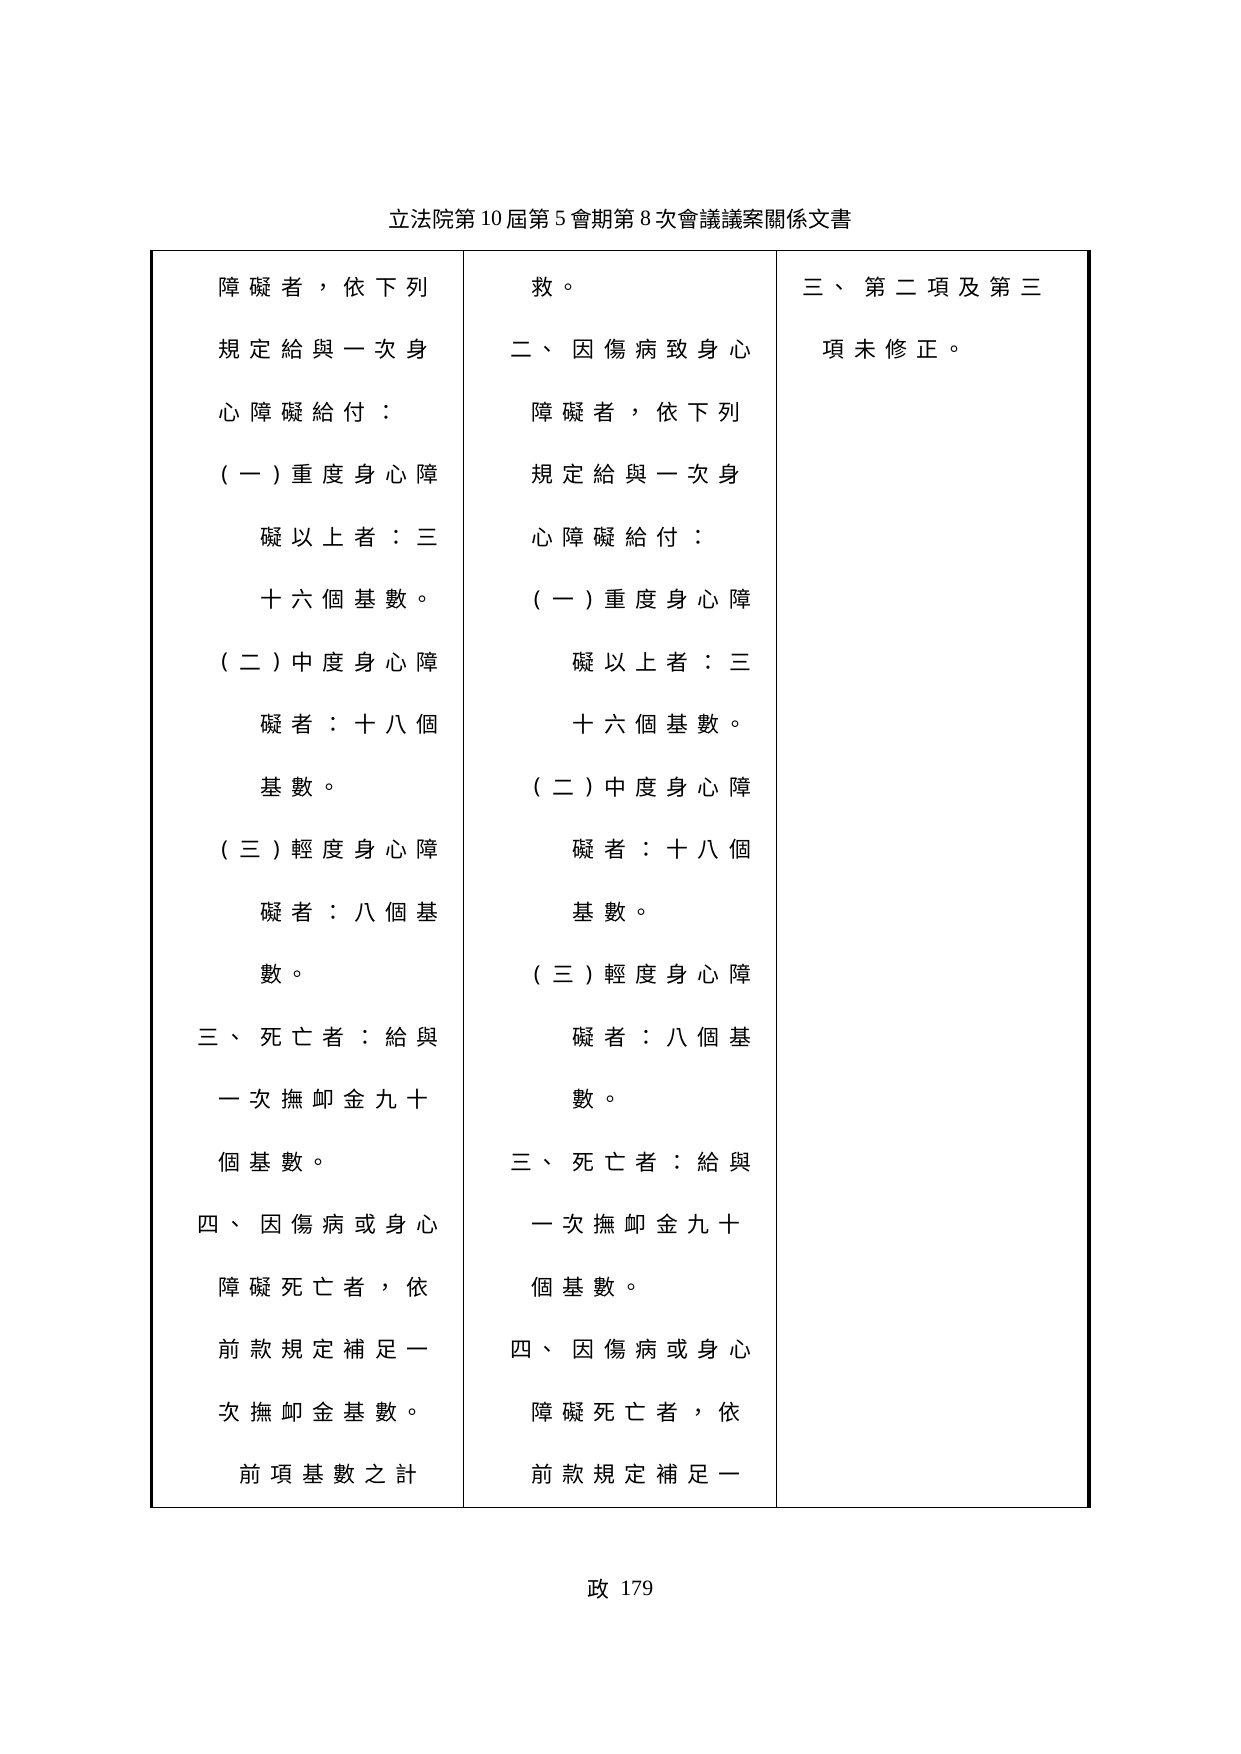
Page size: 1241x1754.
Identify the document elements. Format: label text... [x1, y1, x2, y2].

table_cell 救。 二、因傷病致身心障礙者，依下列規定給與一次身心障礙給付： (一)重度身心障礙以上者：三十六個基數。 (二)中度身心障礙者：十八個基數。 (三)輕度身心障礙者：八個基數。 三、死亡者：給與一次撫卹金九十個基數。 四、因傷病或身心障礙死亡者，依前款規定補足一 [464, 251, 776, 1507]
table_cell 障礙者，依下列規定給與一次身心障礙給付： (一)重度身心障礙以上者：三十六個基數。 (二)中度身心障礙者：十八個基數。 (三)輕度身心障礙者：八個基數。 三、死亡者：給與一次撫卹金九十個基數。 四、因傷病或身心障礙死亡者，依前款規定補足一次撫卹金基數。 前項基數之計 [153, 251, 463, 1507]
table_cell 三、第二項及第三項未修正。 [777, 251, 1087, 1507]
